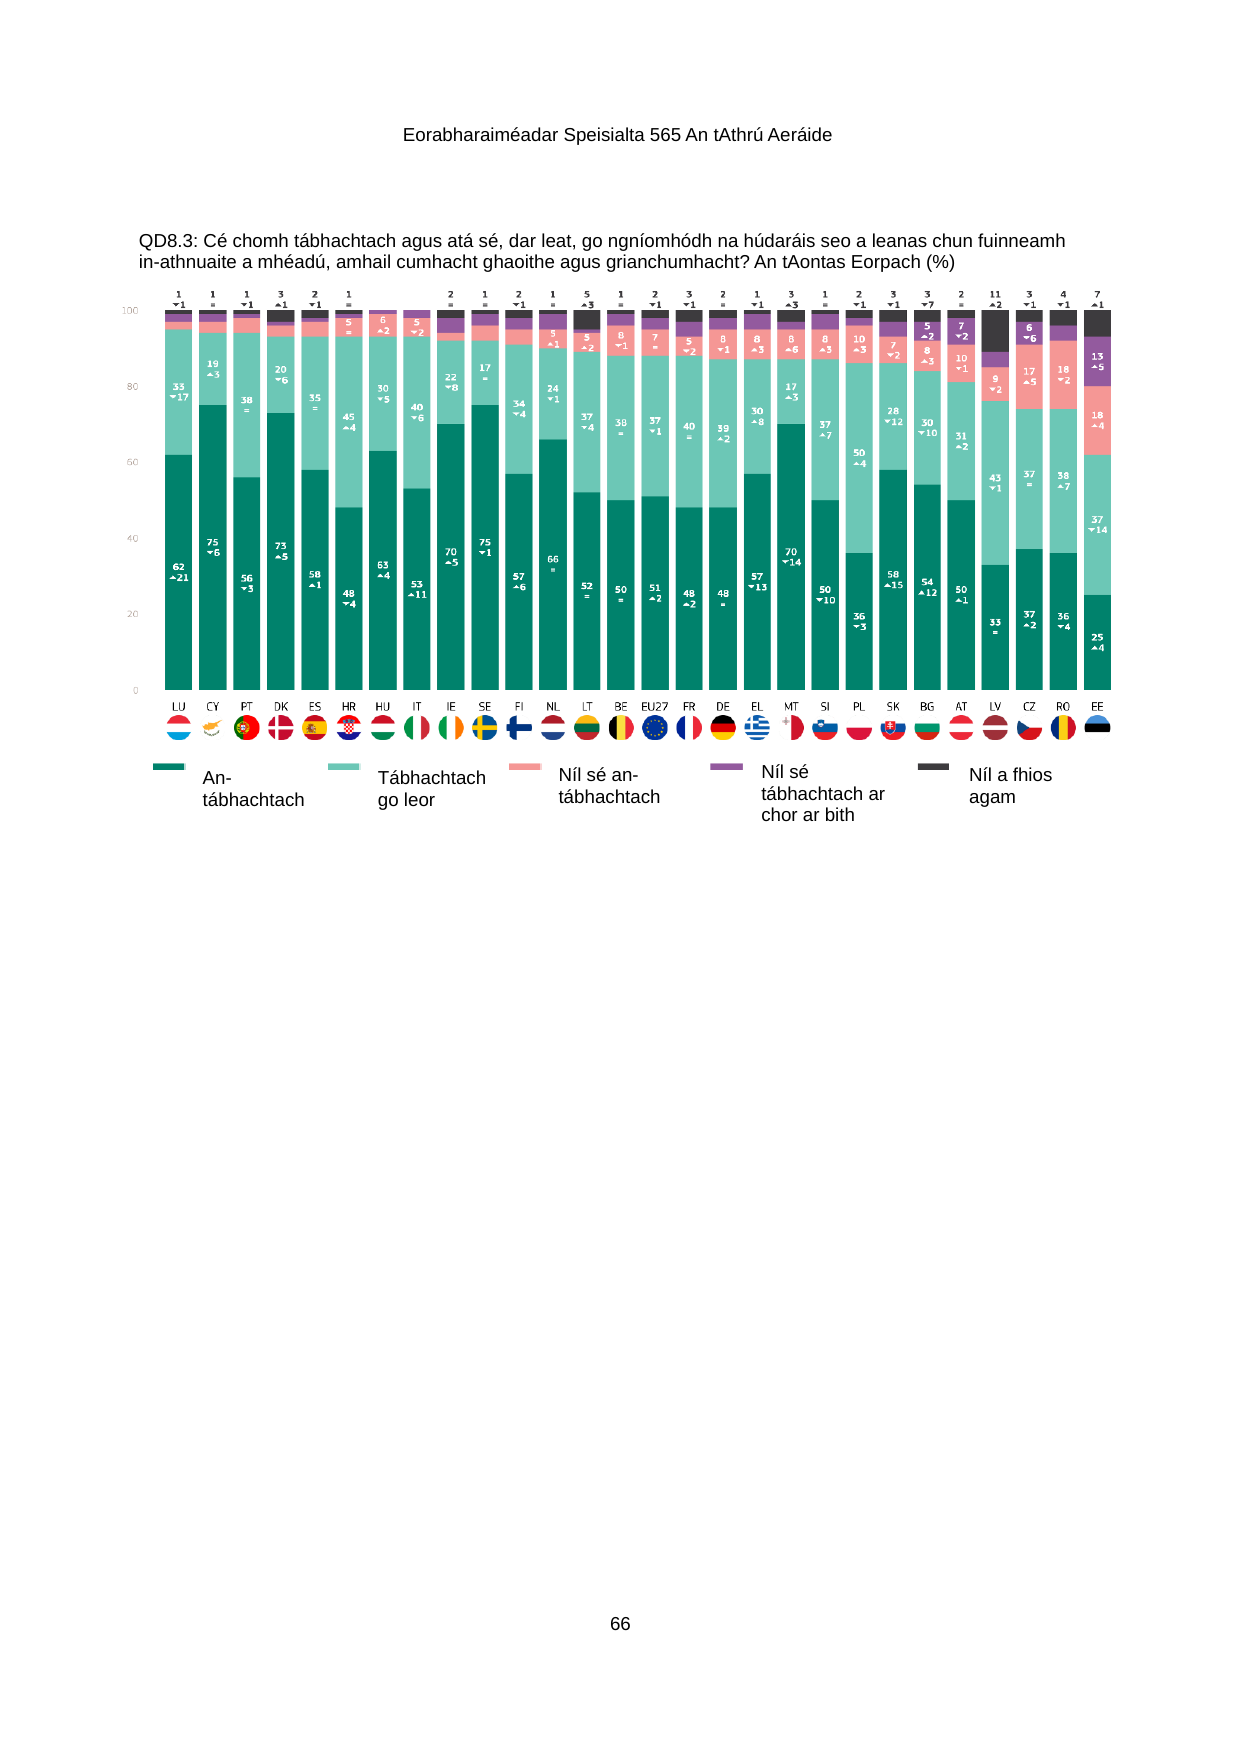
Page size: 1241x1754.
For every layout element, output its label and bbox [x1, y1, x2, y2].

picture [147, 761, 955, 772]
picture [118, 284, 1123, 746]
